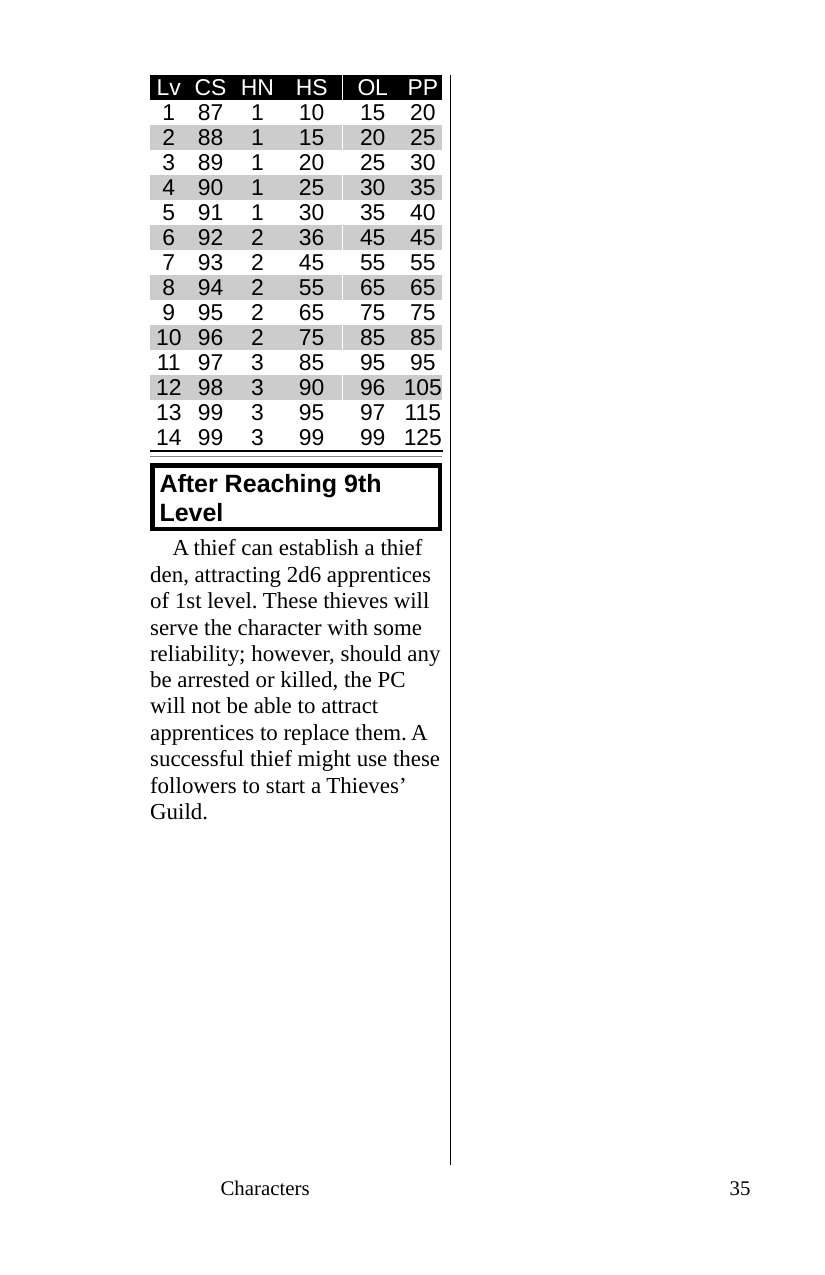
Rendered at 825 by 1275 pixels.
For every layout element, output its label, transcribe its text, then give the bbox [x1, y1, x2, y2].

table_cell 30 [343, 175, 403, 200]
table_cell 115 [403, 400, 442, 425]
table_cell 95 [187, 300, 234, 325]
table_cell 15 [281, 125, 342, 150]
table_cell 1 [234, 200, 281, 225]
table_cell 45 [343, 225, 403, 250]
table_cell 2 [234, 225, 281, 250]
table_cell 99 [187, 425, 234, 450]
table_cell 1 [234, 125, 281, 150]
table_cell 125 [403, 425, 442, 450]
table_cell 20 [403, 100, 442, 125]
table_cell 97 [343, 400, 403, 425]
table_cell 35 [343, 200, 403, 225]
table_cell 94 [187, 275, 234, 300]
table_cell 10 [281, 100, 342, 125]
table_cell 105 [403, 375, 442, 400]
table_cell 30 [281, 200, 342, 225]
table_cell 90 [187, 175, 234, 200]
table_cell 25 [343, 150, 403, 175]
table_cell 65 [343, 275, 403, 300]
table_cell 36 [281, 225, 342, 250]
table_cell 45 [281, 250, 342, 275]
table_cell 15 [343, 100, 403, 125]
table_cell 35 [403, 175, 442, 200]
table_cell 98 [187, 375, 234, 400]
table_cell 12 [150, 375, 187, 400]
table_cell 3 [150, 150, 187, 175]
table_cell 89 [187, 150, 234, 175]
table_cell 92 [187, 225, 234, 250]
table_cell 87 [187, 100, 234, 125]
table_header CS [187, 75, 234, 100]
table_cell 3 [234, 350, 281, 375]
table_cell 65 [281, 300, 342, 325]
table_cell 1 [234, 100, 281, 125]
table_cell 95 [343, 350, 403, 375]
table_header OL [343, 75, 403, 100]
table_cell 4 [150, 175, 187, 200]
table_cell 2 [234, 300, 281, 325]
table_cell 14 [150, 425, 187, 450]
table_cell 45 [403, 225, 442, 250]
table_cell 75 [281, 325, 342, 350]
table_cell 97 [187, 350, 234, 375]
table_cell 88 [187, 125, 234, 150]
table_cell 55 [403, 250, 442, 275]
table_cell 2 [234, 325, 281, 350]
table_cell 2 [234, 250, 281, 275]
table_cell 1 [234, 150, 281, 175]
table_cell 2 [234, 275, 281, 300]
table_header PP [403, 75, 442, 100]
table_cell 85 [343, 325, 403, 350]
table_cell 75 [403, 300, 442, 325]
table_header HS [281, 75, 342, 100]
table_cell 2 [150, 125, 187, 150]
table_cell 5 [150, 200, 187, 225]
table_cell 55 [343, 250, 403, 275]
table_cell 96 [343, 375, 403, 400]
table_cell 10 [150, 325, 187, 350]
table_cell 99 [187, 400, 234, 425]
table_cell 3 [234, 375, 281, 400]
table_cell 99 [343, 425, 403, 450]
table_cell 9 [150, 300, 187, 325]
table_cell 11 [150, 350, 187, 375]
table_cell 99 [281, 425, 342, 450]
table_cell 13 [150, 400, 187, 425]
table_cell 90 [281, 375, 342, 400]
table_cell 20 [281, 150, 342, 175]
table_cell 95 [403, 350, 442, 375]
table_cell 85 [281, 350, 342, 375]
table_cell 93 [187, 250, 234, 275]
table_cell 75 [343, 300, 403, 325]
table_cell 91 [187, 200, 234, 225]
table_cell 6 [150, 225, 187, 250]
table_cell 20 [343, 125, 403, 150]
text A thief can establish a thief den, attracting 2d6 apprentices of 1st level. These thieves will serve the character with some reliability; however, should any be arrested or killed, the PC will not be able to attract apprentices to replace them. A successful thief might use these followers to start a Thieves’ Guild. [150, 534, 442, 824]
table_header HN [234, 75, 281, 100]
table_cell 1 [234, 175, 281, 200]
table_cell 3 [234, 425, 281, 450]
table_cell 1 [150, 100, 187, 125]
table_header Lv [150, 75, 187, 100]
table_cell 40 [403, 200, 442, 225]
subtitle After Reaching 9th Level [155, 468, 438, 527]
table_cell 25 [403, 125, 442, 150]
table_cell 8 [150, 275, 187, 300]
table_cell 30 [403, 150, 442, 175]
table_cell 3 [234, 400, 281, 425]
table_cell 25 [281, 175, 342, 200]
table_cell 7 [150, 250, 187, 275]
table_cell 85 [403, 325, 442, 350]
table_cell 65 [403, 275, 442, 300]
table_cell 96 [187, 325, 234, 350]
table_cell 95 [281, 400, 342, 425]
table_cell 55 [281, 275, 342, 300]
